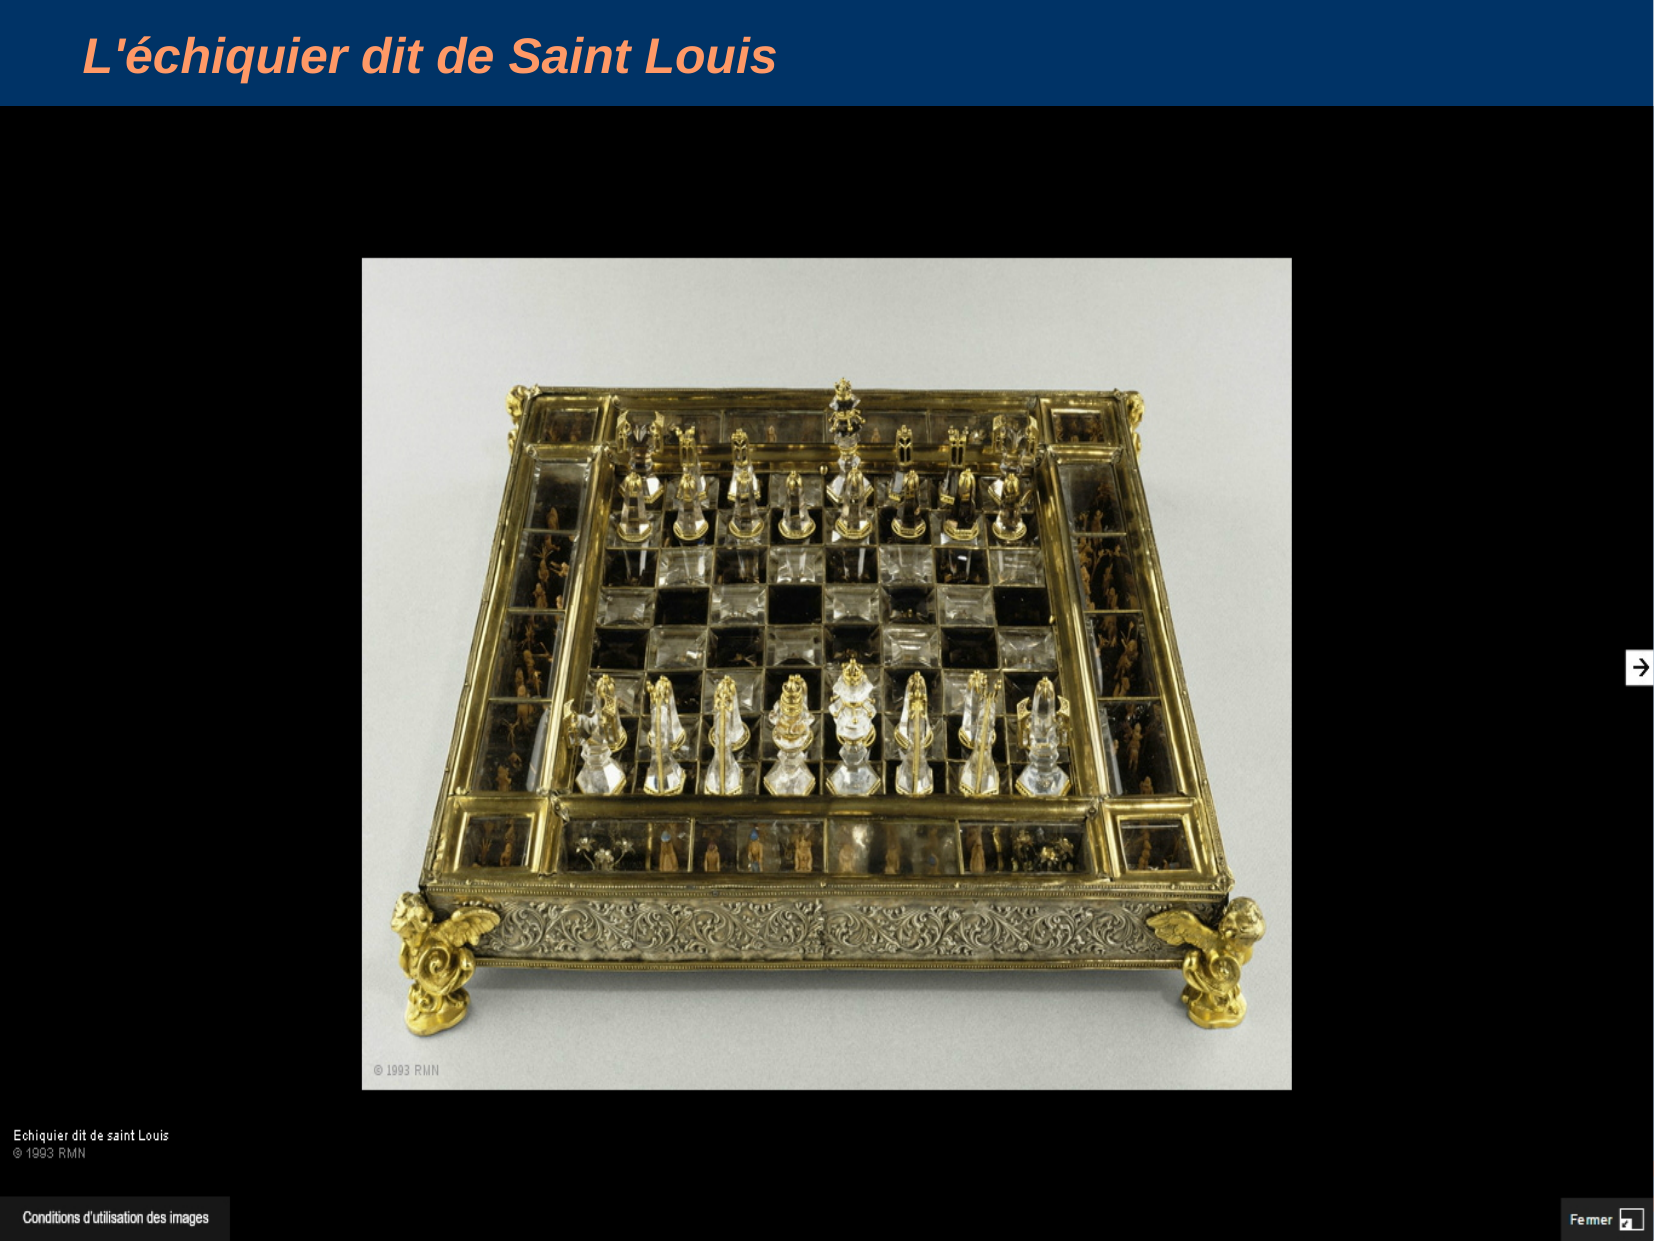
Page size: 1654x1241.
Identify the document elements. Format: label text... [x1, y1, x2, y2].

picture [0, 106, 1654, 1241]
title L'échiquier dit de Saint Louis [82, 0, 1571, 106]
